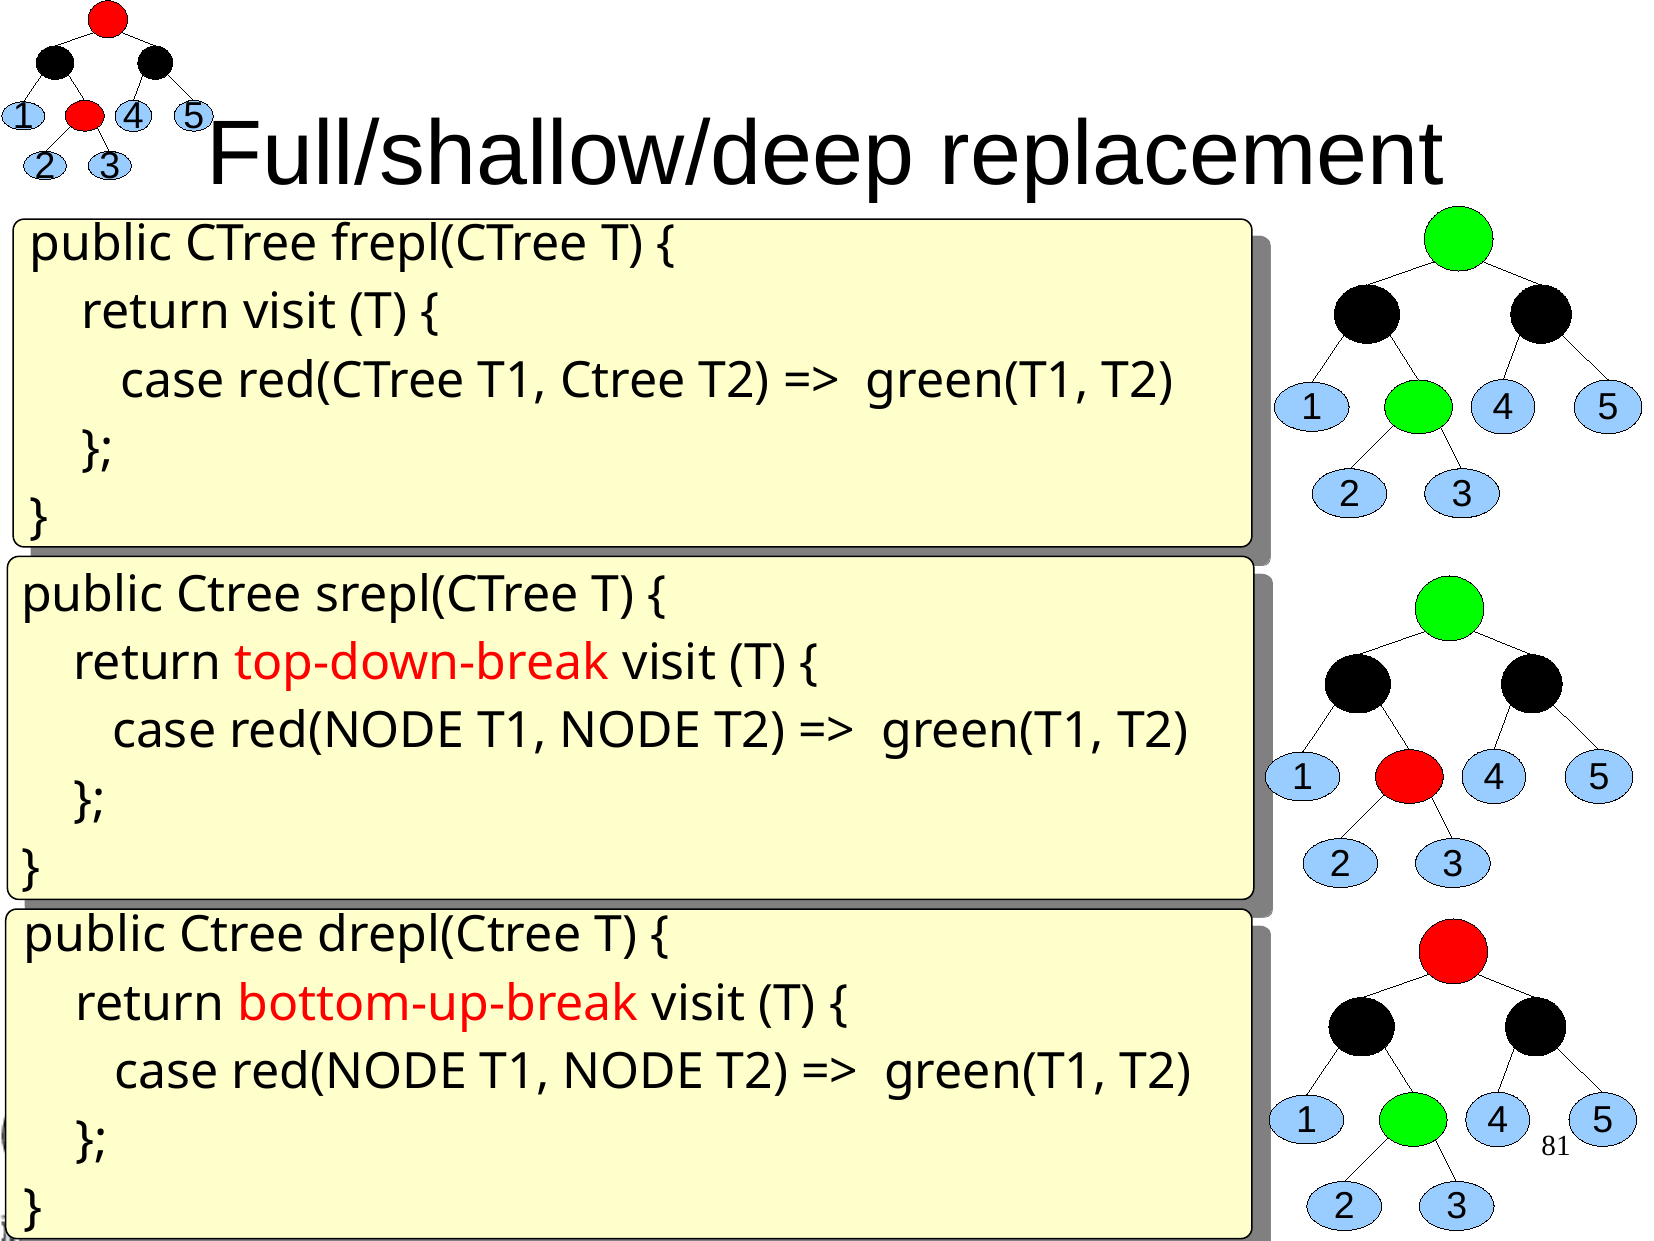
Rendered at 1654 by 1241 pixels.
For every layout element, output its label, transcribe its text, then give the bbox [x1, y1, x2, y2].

text_box [1334, 284, 1400, 344]
text_box 2 [1312, 468, 1387, 518]
text_box 5 [1565, 749, 1633, 804]
text_box 1 [1274, 382, 1350, 432]
text_box [5, 912, 9, 1236]
text_box [1328, 997, 1395, 1056]
text_box 2 [1303, 838, 1378, 888]
text_box [1379, 1092, 1448, 1147]
text_box 2 [23, 151, 67, 180]
text_box [1505, 997, 1566, 1056]
text_box 1 [1, 101, 45, 130]
text_box public Ctree drepl(Ctree T) { return bottom-up-break visit (T) { case red(NODE T1, NODE T2) => green(T1, T2) }; } [9, 890, 1274, 1241]
text_box 3 [1424, 468, 1500, 518]
text_box 3 [1419, 1181, 1495, 1231]
text_box [1415, 575, 1484, 641]
text_box 2 [1306, 1181, 1382, 1231]
text_box 4 [1465, 1092, 1530, 1147]
text_box public Ctree srepl(CTree T) { return top-down-break visit (T) { case red(NODE T1, NODE T2) => green(T1, T2) }; } [6, 550, 1271, 913]
text_box [65, 100, 105, 132]
text_box [1419, 918, 1488, 984]
text_box 4 [1462, 749, 1526, 804]
text_box 3 [88, 151, 132, 180]
text_box 1 [1269, 1094, 1344, 1144]
text_box [36, 45, 74, 80]
text_box [1384, 379, 1453, 434]
text_box [137, 45, 173, 80]
text_box [1424, 206, 1494, 272]
text_box [1325, 654, 1391, 713]
text_box 1 [1265, 751, 1340, 801]
text_box 4 [115, 100, 152, 132]
text_box [88, 0, 128, 38]
picture [0, 1102, 9, 1241]
text_box 5 [1568, 1092, 1637, 1147]
text_box 5 [174, 100, 214, 132]
title Full/shallow/deep replacement [82, 49, 1571, 257]
text_box [1510, 284, 1572, 344]
text_box [1375, 749, 1444, 804]
text_box 5 [1574, 380, 1642, 434]
text_box 4 [1471, 379, 1535, 434]
text_box public CTree frepl(CTree T) { return visit (T) { case red(CTree T1, Ctree T2) => green(T1, T2) }; } [14, 199, 1280, 563]
text_box 3 [1415, 838, 1491, 888]
text_box [1501, 654, 1563, 713]
